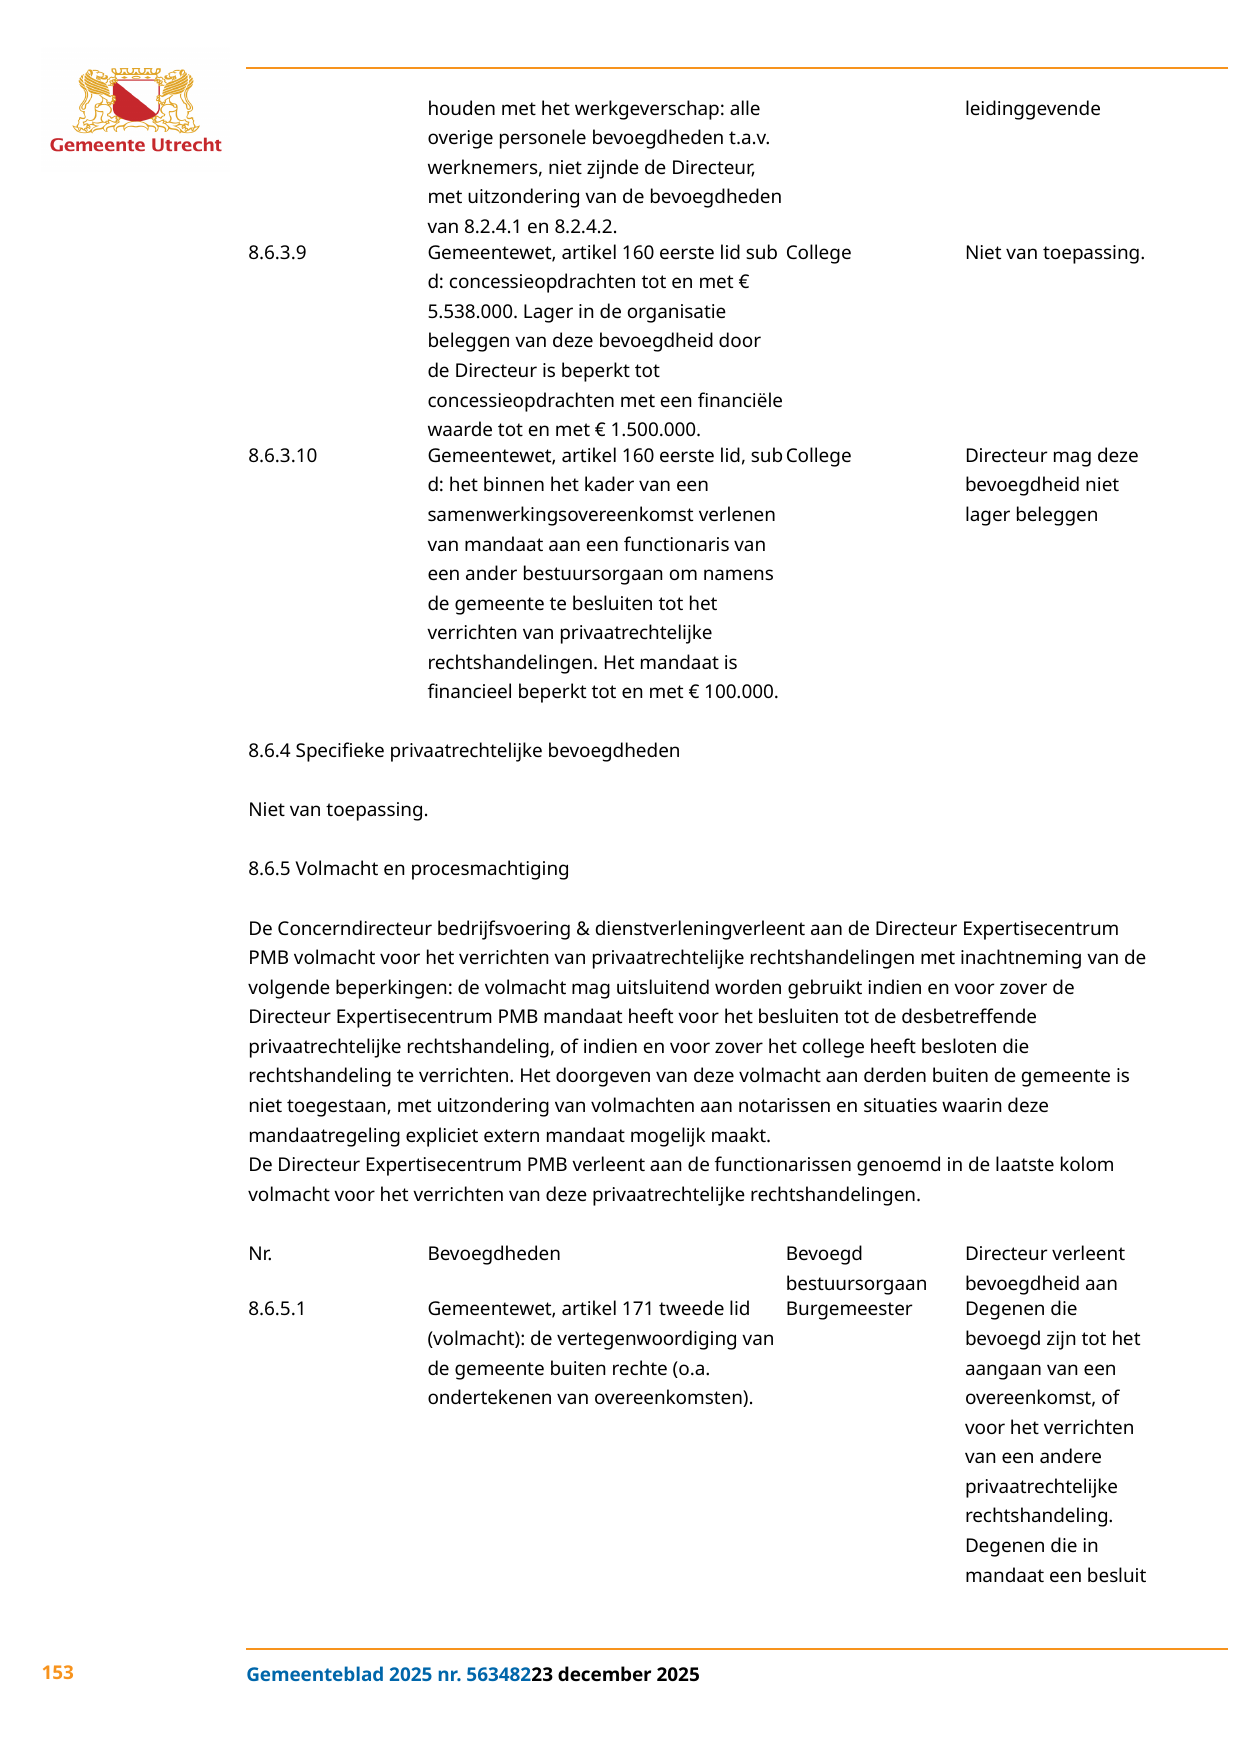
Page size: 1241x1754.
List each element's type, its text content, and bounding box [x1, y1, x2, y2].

table_cell Gemeentewet, artikel 160 eerste lid sub d: concessieopdrachten tot en met € 5.538.000. Lager in de organisatie beleggen van deze bevoegdheid door de Directeur is beperkt tot concessieopdrachten met een financiële waarde tot en met € 1.500.000. [427, 239, 786, 442]
text De Directeur Expertisecentrum PMB verleent aan de functionarissen genoemd in de laatste kolom volmacht voor het verrichten van deze privaatrechtelijke rechtshandelingen. [248, 1151, 1152, 1207]
table_header Nr. [248, 1240, 427, 1296]
table_cell leidinggevende [965, 95, 1152, 239]
table_cell [248, 95, 427, 239]
table_cell Directeur mag deze bevoegdheid niet lager beleggen [965, 442, 1152, 704]
table_header Bevoegd bestuursorgaan [786, 1240, 965, 1296]
picture [41, 47, 231, 172]
table_cell houden met het werkgeverschap: alle overige personele bevoegdheden t.a.v. werknemers, niet zijnde de Directeur, met uitzondering van de bevoegdheden van 8.2.4.1 en 8.2.4.2. [427, 95, 786, 239]
table_cell College [786, 239, 965, 442]
table_header Bevoegdheden [427, 1240, 786, 1296]
table_cell Gemeentewet, artikel 171 tweede lid (volmacht): de vertegenwoordiging van de gemeente buiten rechte (o.a. ondertekenen van overeenkomsten). [427, 1296, 786, 1588]
table_cell Gemeentewet, artikel 160 eerste lid, sub d: het binnen het kader van een samenwerkingsovereenkomst verlenen van mandaat aan een functionaris van een ander bestuursorgaan om namens de gemeente te besluiten tot het verrichten van privaatrechtelijke rechtshandelingen. Het mandaat is financieel beperkt tot en met € 100.000. [427, 442, 786, 704]
text 8.6.4 Specifieke privaatrechtelijke bevoegdheden [248, 737, 1152, 763]
table_cell Degenen die bevoegd zijn tot het aangaan van een overeenkomst, of voor het verrichten van een andere privaatrechtelijke rechtshandeling. Degenen die in mandaat een besluit [965, 1296, 1152, 1588]
text De Concerndirecteur bedrijfsvoering & dienstverleningverleent aan de Directeur Expertisecentrum PMB volmacht voor het verrichten van privaatrechtelijke rechtshandelingen met inachtneming van de volgende beperkingen: de volmacht mag uitsluitend worden gebruikt indien en voor zover de Directeur Expertisecentrum PMB mandaat heeft voor het besluiten tot de desbetreffende privaatrechtelijke rechtshandeling, of indien en voor zover het college heeft besloten die rechtshandeling te verrichten. Het doorgeven van deze volmacht aan derden buiten de gemeente is niet toegestaan, met uitzondering van volmachten aan notarissen en situaties waarin deze mandaatregeling expliciet extern mandaat mogelijk maakt. [248, 915, 1152, 1148]
text 8.6.5 Volmacht en procesmachtiging [248, 856, 1152, 881]
table_cell 8.6.3.9 [248, 239, 427, 442]
table_cell 8.6.3.10 [248, 442, 427, 704]
table_cell 8.6.5.1 [248, 1296, 427, 1588]
table_cell Niet van toepassing. [965, 239, 1152, 442]
table_cell [786, 95, 965, 239]
table_cell Burgemeester [786, 1296, 965, 1588]
table_cell College [786, 442, 965, 704]
table_header Directeur verleent bevoegdheid aan [965, 1240, 1152, 1296]
text Niet van toepassing. [248, 796, 1152, 822]
